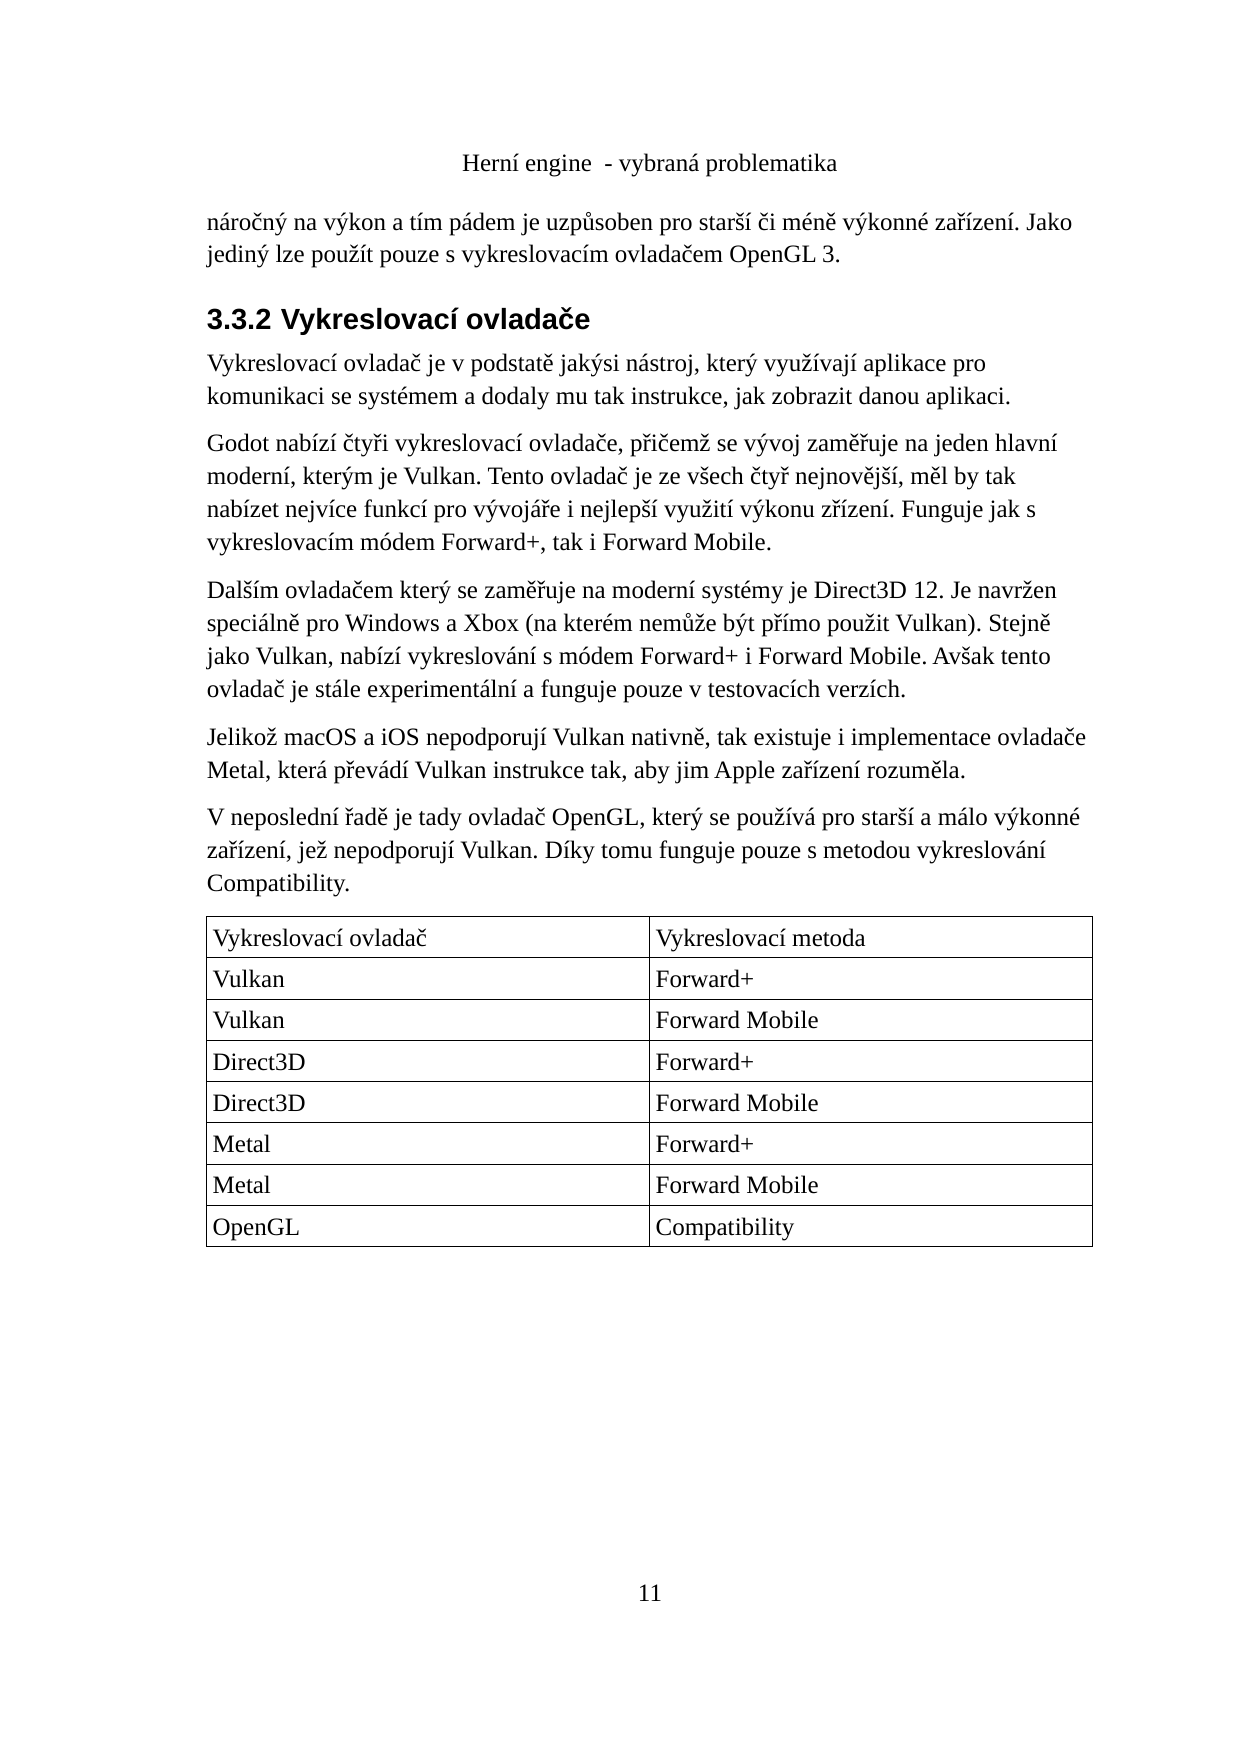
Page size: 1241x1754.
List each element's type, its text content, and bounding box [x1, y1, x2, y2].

text náročný na výkon a tím pádem je uzpůsoben pro starší či méně výkonné zařízení. Jako jediný lze použít pouze s vykreslovacím ovladačem OpenGL 3. [207, 207, 1093, 268]
subtitle Vykreslovací ovladače [207, 302, 1093, 335]
table_cell Compatibility [650, 1206, 1092, 1246]
text V neposlední řadě je tady ovladač OpenGL, který se používá pro starší a málo výkonné zařízení, jež nepodporují Vulkan. Díky tomu funguje pouze s metodou vykreslování Compatibility. [207, 802, 1093, 897]
text Vykreslovací ovladač je v podstatě jakýsi nástroj, který využívají aplikace pro komunikaci se systémem a dodaly mu tak instrukce, jak zobrazit danou aplikaci. [207, 348, 1093, 409]
text Godot nabízí čtyři vykreslovací ovladače, přičemž se vývoj zaměřuje na jeden hlavní moderní, kterým je Vulkan. Tento ovladač je ze všech čtyř nejnovější, měl by tak nabízet nejvíce funkcí pro vývojáře i nejlepší využití výkonu zřízení. Funguje jak s vykreslovacím módem Forward+, tak i Forward Mobile. [207, 428, 1093, 556]
table_cell Direct3D [207, 1041, 649, 1081]
table_cell Forward+ [650, 958, 1092, 998]
table_cell Metal [207, 1123, 649, 1163]
table_header Vykreslovací ovladač [207, 917, 649, 957]
table_cell OpenGL [207, 1206, 649, 1246]
table_cell Vulkan [207, 958, 649, 998]
table_header Vykreslovací metoda [650, 917, 1092, 957]
text Jelikož macOS a iOS nepodporují Vulkan nativně, tak existuje i implementace ovladače Metal, která převádí Vulkan instrukce tak, aby jim Apple zařízení rozuměla. [207, 722, 1093, 783]
table_cell Metal [207, 1165, 649, 1205]
table_cell Forward+ [650, 1041, 1092, 1081]
table_cell Forward Mobile [650, 1165, 1092, 1205]
text Dalším ovladačem který se zaměřuje na moderní systémy je Direct3D 12. Je navržen speciálně pro Windows a Xbox (na kterém nemůže být přímo použit Vulkan). Stejně jako Vulkan, nabízí vykreslování s módem Forward+ i Forward Mobile. Avšak tento ovladač je stále experimentální a funguje pouze v testovacích verzích. [207, 575, 1093, 703]
table_cell Forward Mobile [650, 1082, 1092, 1122]
table_cell Vulkan [207, 1000, 649, 1040]
table_cell Forward+ [650, 1123, 1092, 1163]
table_cell Direct3D [207, 1082, 649, 1122]
table_cell Forward Mobile [650, 1000, 1092, 1040]
